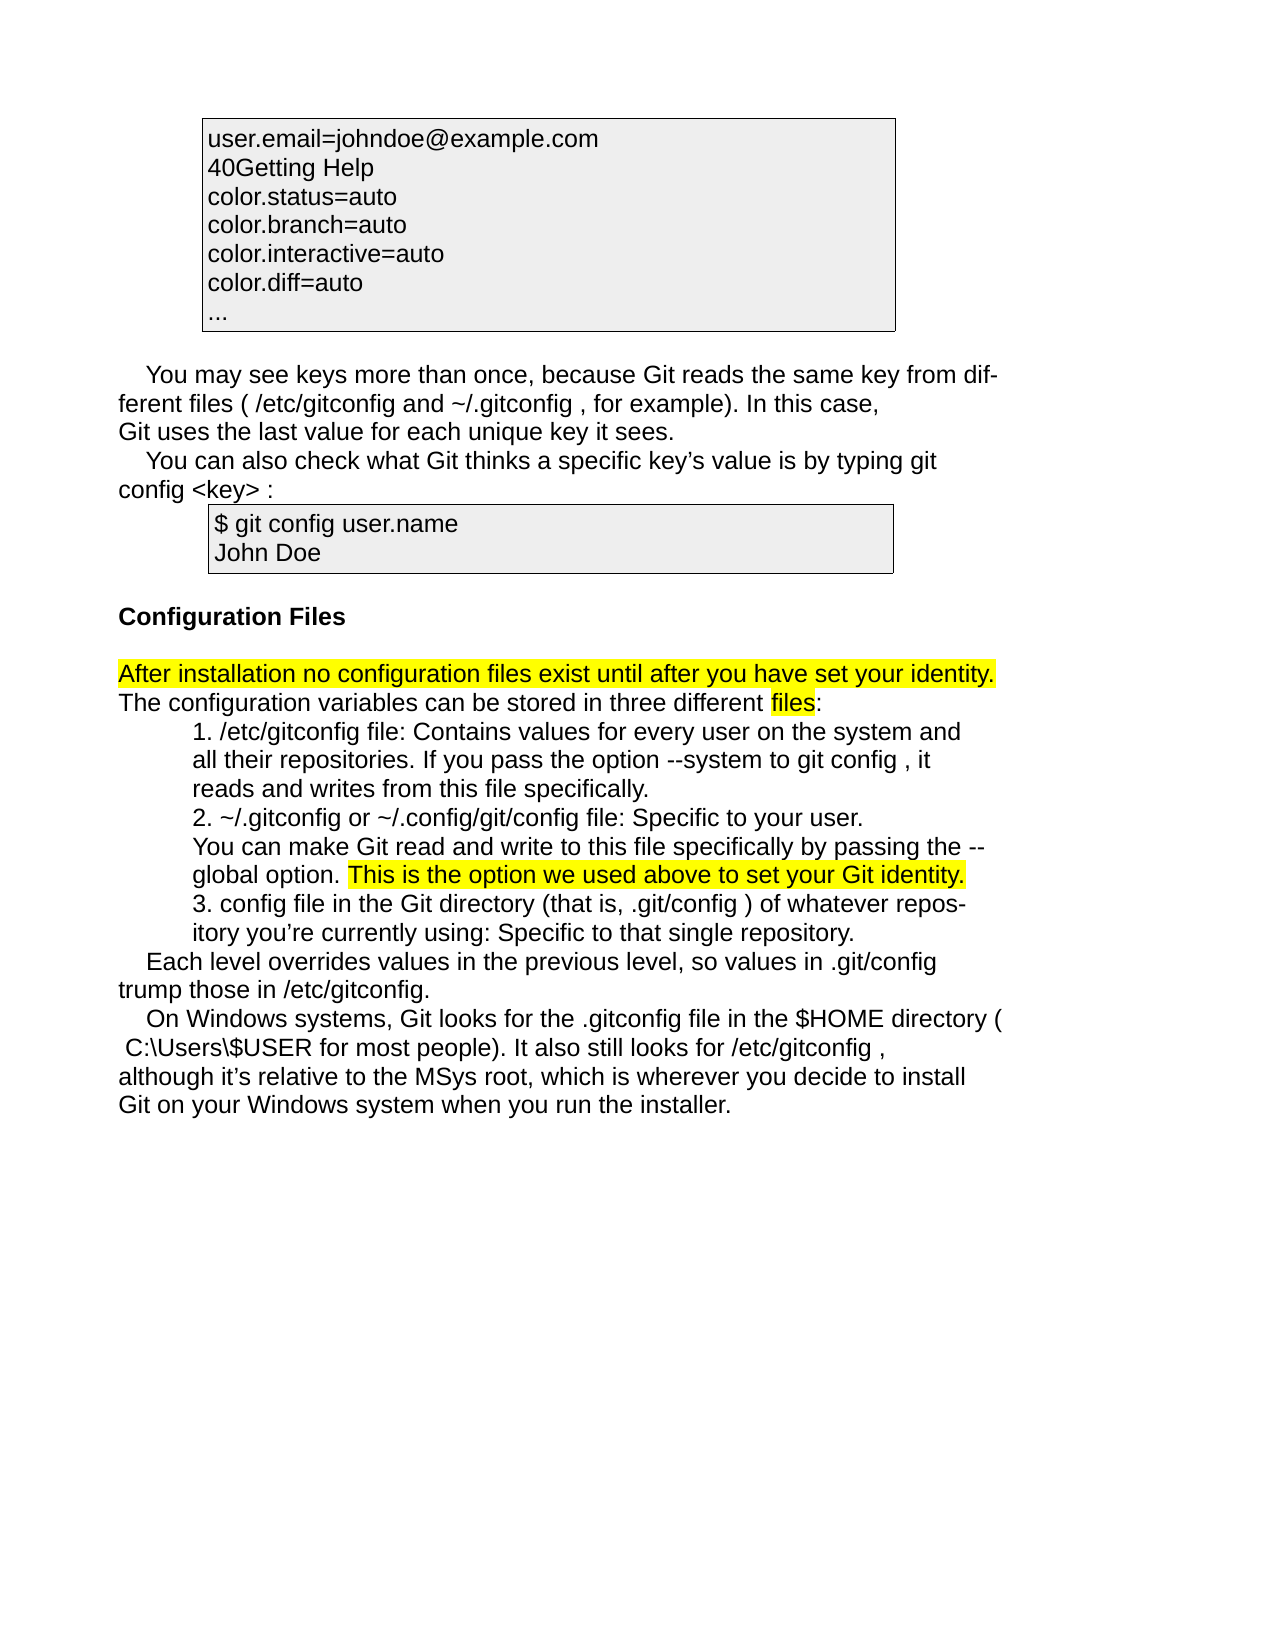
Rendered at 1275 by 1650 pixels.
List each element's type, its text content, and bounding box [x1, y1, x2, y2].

text 3. config file in the Git directory (that is, .git/config ) of whatever repos- [192, 889, 1157, 918]
text 1. /etc/gitconfig file: Contains values for every user on the system and [192, 716, 1157, 745]
text 2. ~/.gitconfig or ~/.config/git/config file: Specific to your user. [192, 803, 1157, 831]
text You can make Git read and write to this file specifically by passing the -- [192, 831, 1157, 860]
text Git on your Windows system when you run the installer. [118, 1090, 1157, 1119]
text Git uses the last value for each unique key it sees. [118, 417, 1157, 446]
text reads and writes from this file specifically. [192, 774, 1157, 803]
table_header user.email=johndoe@example.com 40Getting Help color.status=auto color.branch=auto color.interactive=auto color.diff=auto ... [203, 119, 895, 331]
text After installation no configuration files exist until after you have set your identity. [118, 659, 1157, 688]
text On Windows systems, Git looks for the .gitconfig file in the $HOME directory ( [118, 1004, 1157, 1033]
text You can also check what Git thinks a specific key’s value is by typing git [118, 446, 1157, 475]
text The configuration variables can be stored in three different files: [118, 688, 1157, 716]
table_header $ git config user.name John Doe [209, 505, 893, 573]
text itory you’re currently using: Specific to that single repository. [192, 918, 1157, 946]
text Each level overrides values in the previous level, so values in .git/config [118, 946, 1157, 975]
text ferent files ( /etc/gitconfig and ~/.gitconfig , for example). In this case, [118, 388, 1157, 417]
text although it’s relative to the MSys root, which is wherever you decide to install [118, 1061, 1157, 1090]
text trump those in /etc/gitconfig. [118, 975, 1157, 1004]
text all their repositories. If you pass the option --system to git config , it [192, 745, 1157, 774]
text You may see keys more than once, because Git reads the same key from dif- [118, 360, 1157, 388]
text global option. This is the option we used above to set your Git identity. [192, 860, 1157, 889]
text C:\Users\$USER for most people). It also still looks for /etc/gitconfig , [118, 1033, 1157, 1061]
text config <key> : [118, 475, 1157, 503]
text Configuration Files [118, 601, 1157, 630]
